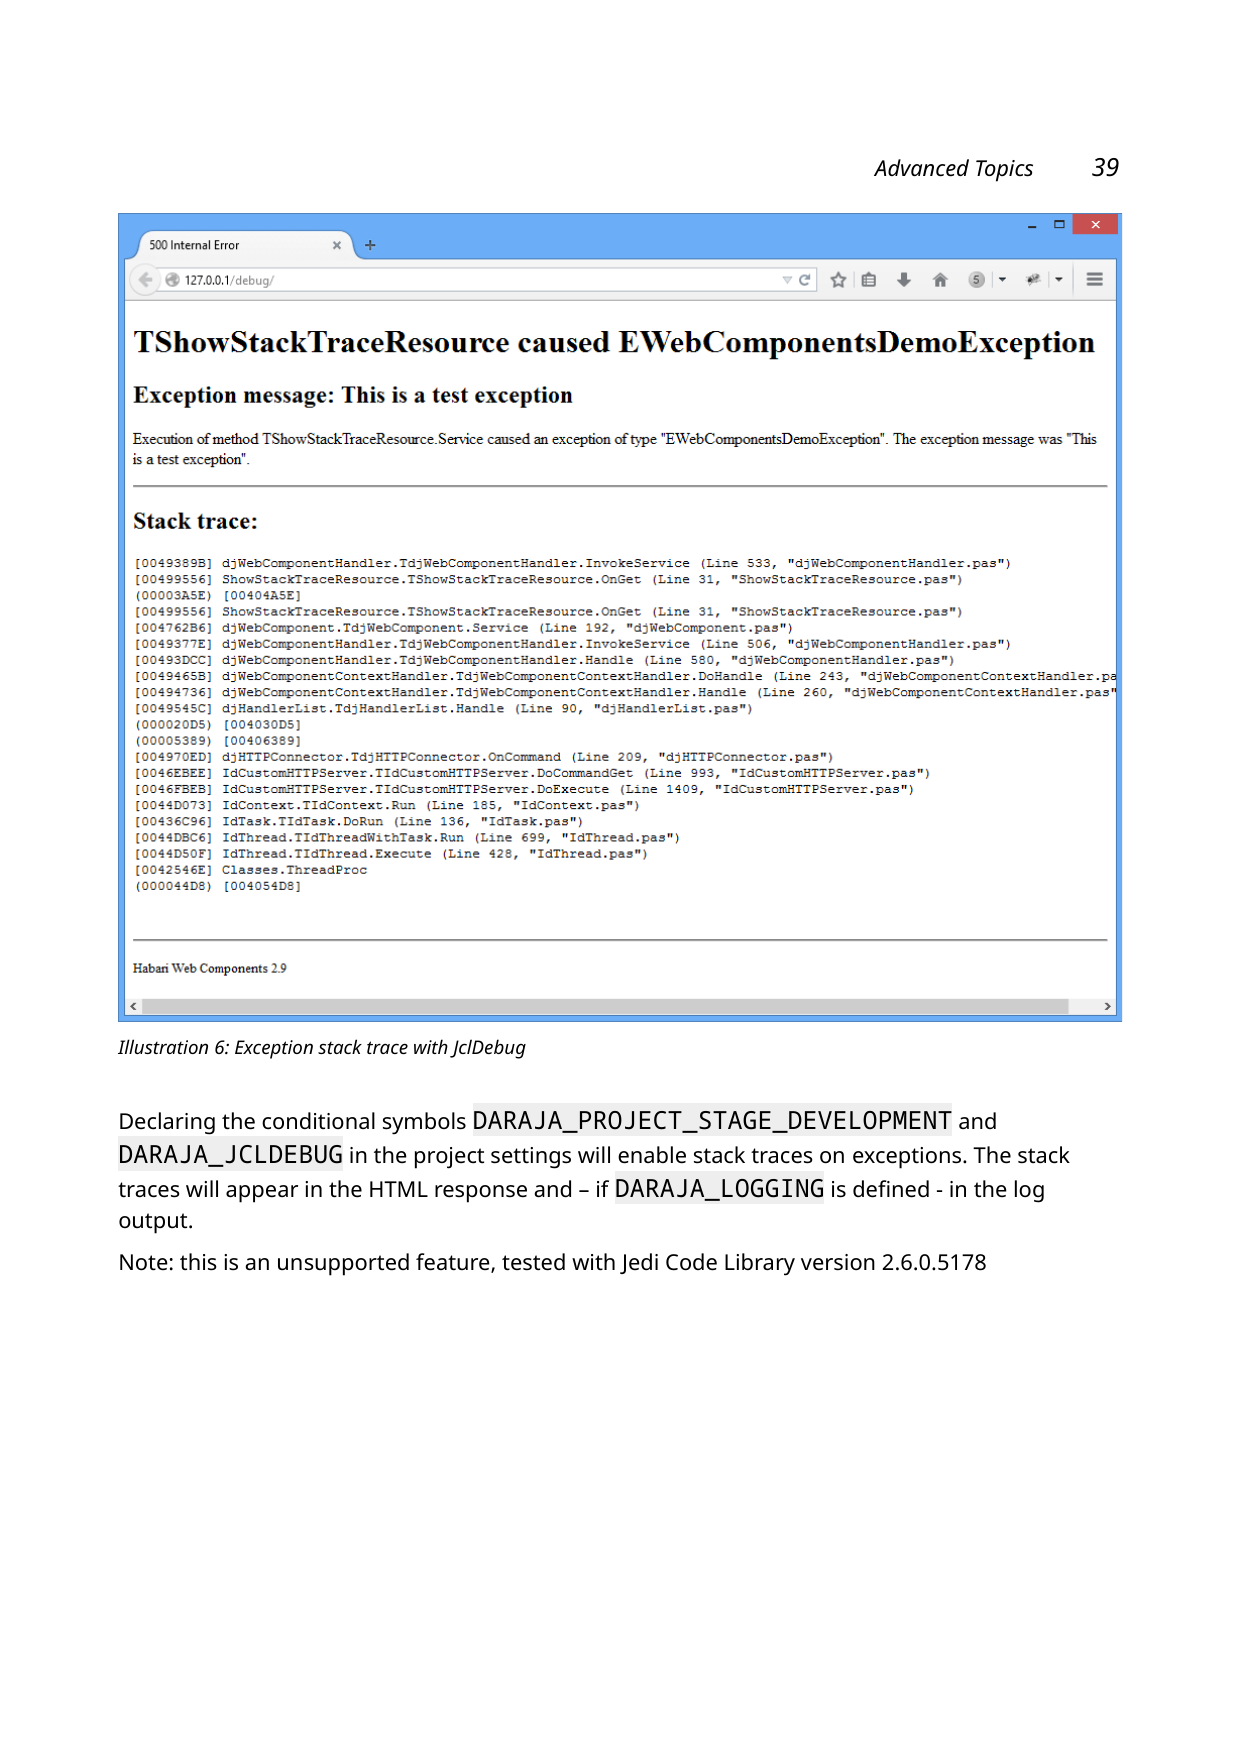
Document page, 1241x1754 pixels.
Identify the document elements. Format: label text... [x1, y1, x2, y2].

text Note: this is an unsupported feature, tested with Jedi Code Library version 2.6.0.5178 [118, 1247, 1122, 1277]
text Declaring the conditional symbols DARAJA_PROJECT_STAGE_DEVELOPMENT and DARAJA_JCLDEBUG in the project settings will enable stack traces on exceptions. The stack traces will appear in the HTML response and – if DARAJA_LOGGING is defined - in the log output. [118, 1102, 1122, 1234]
text Illustration 6: Exception stack trace with JclDebug [118, 1022, 1122, 1060]
picture [118, 213, 1123, 1022]
